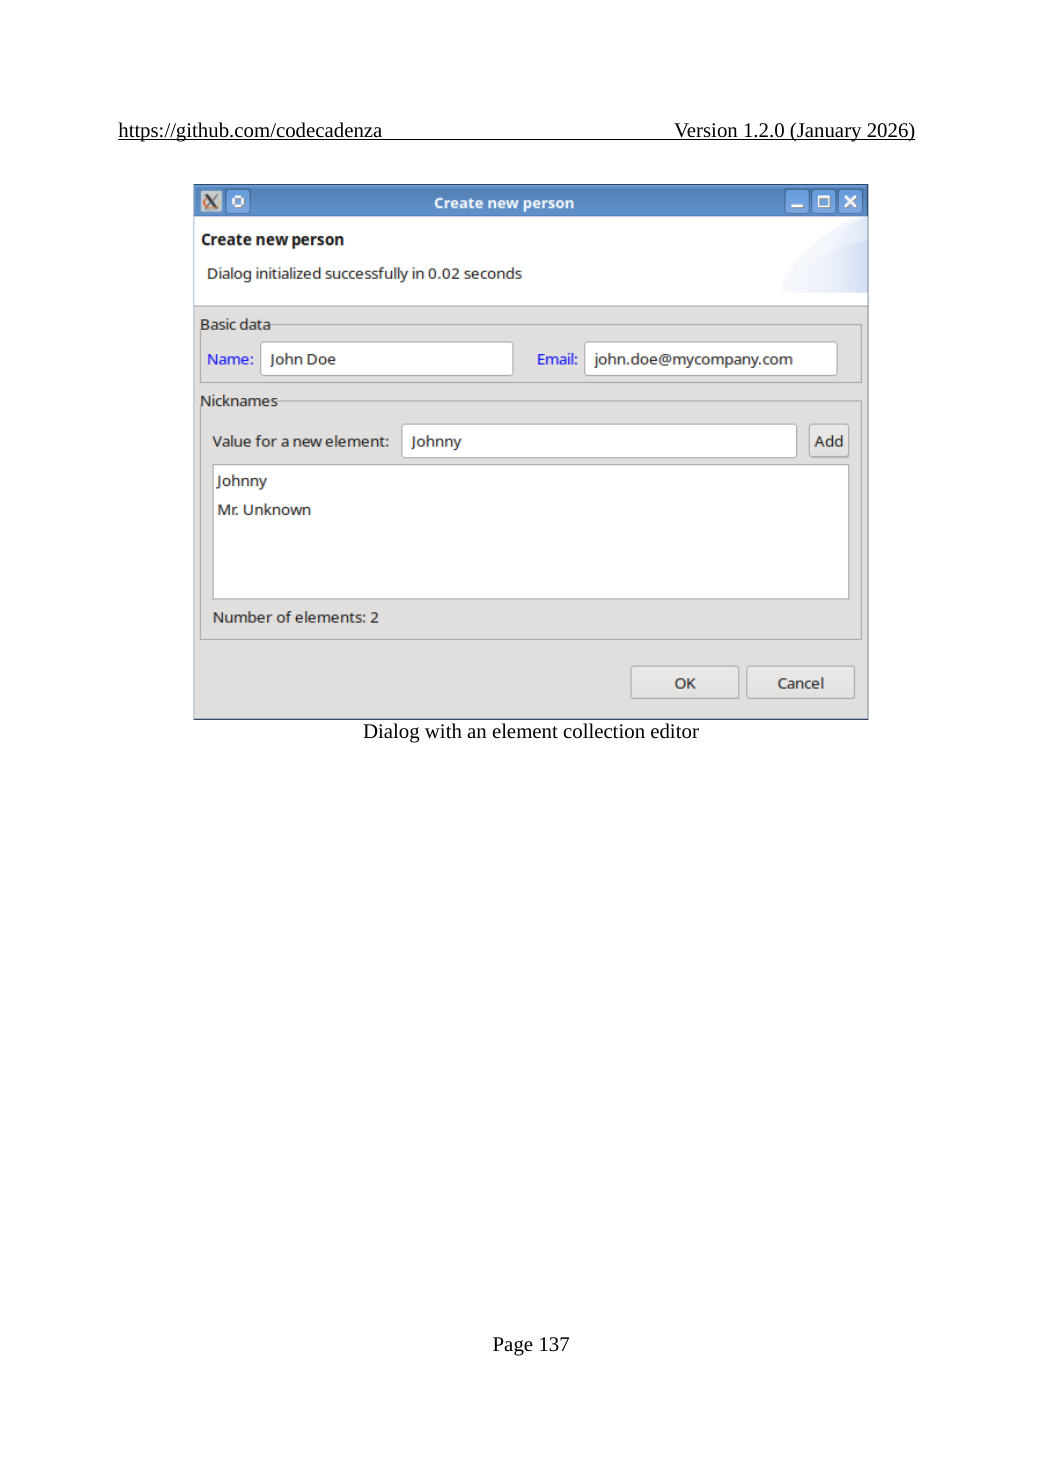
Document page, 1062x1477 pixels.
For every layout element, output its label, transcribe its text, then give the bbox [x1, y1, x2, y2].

picture [193, 184, 869, 720]
text Dialog with an element collection editor [193, 720, 868, 743]
